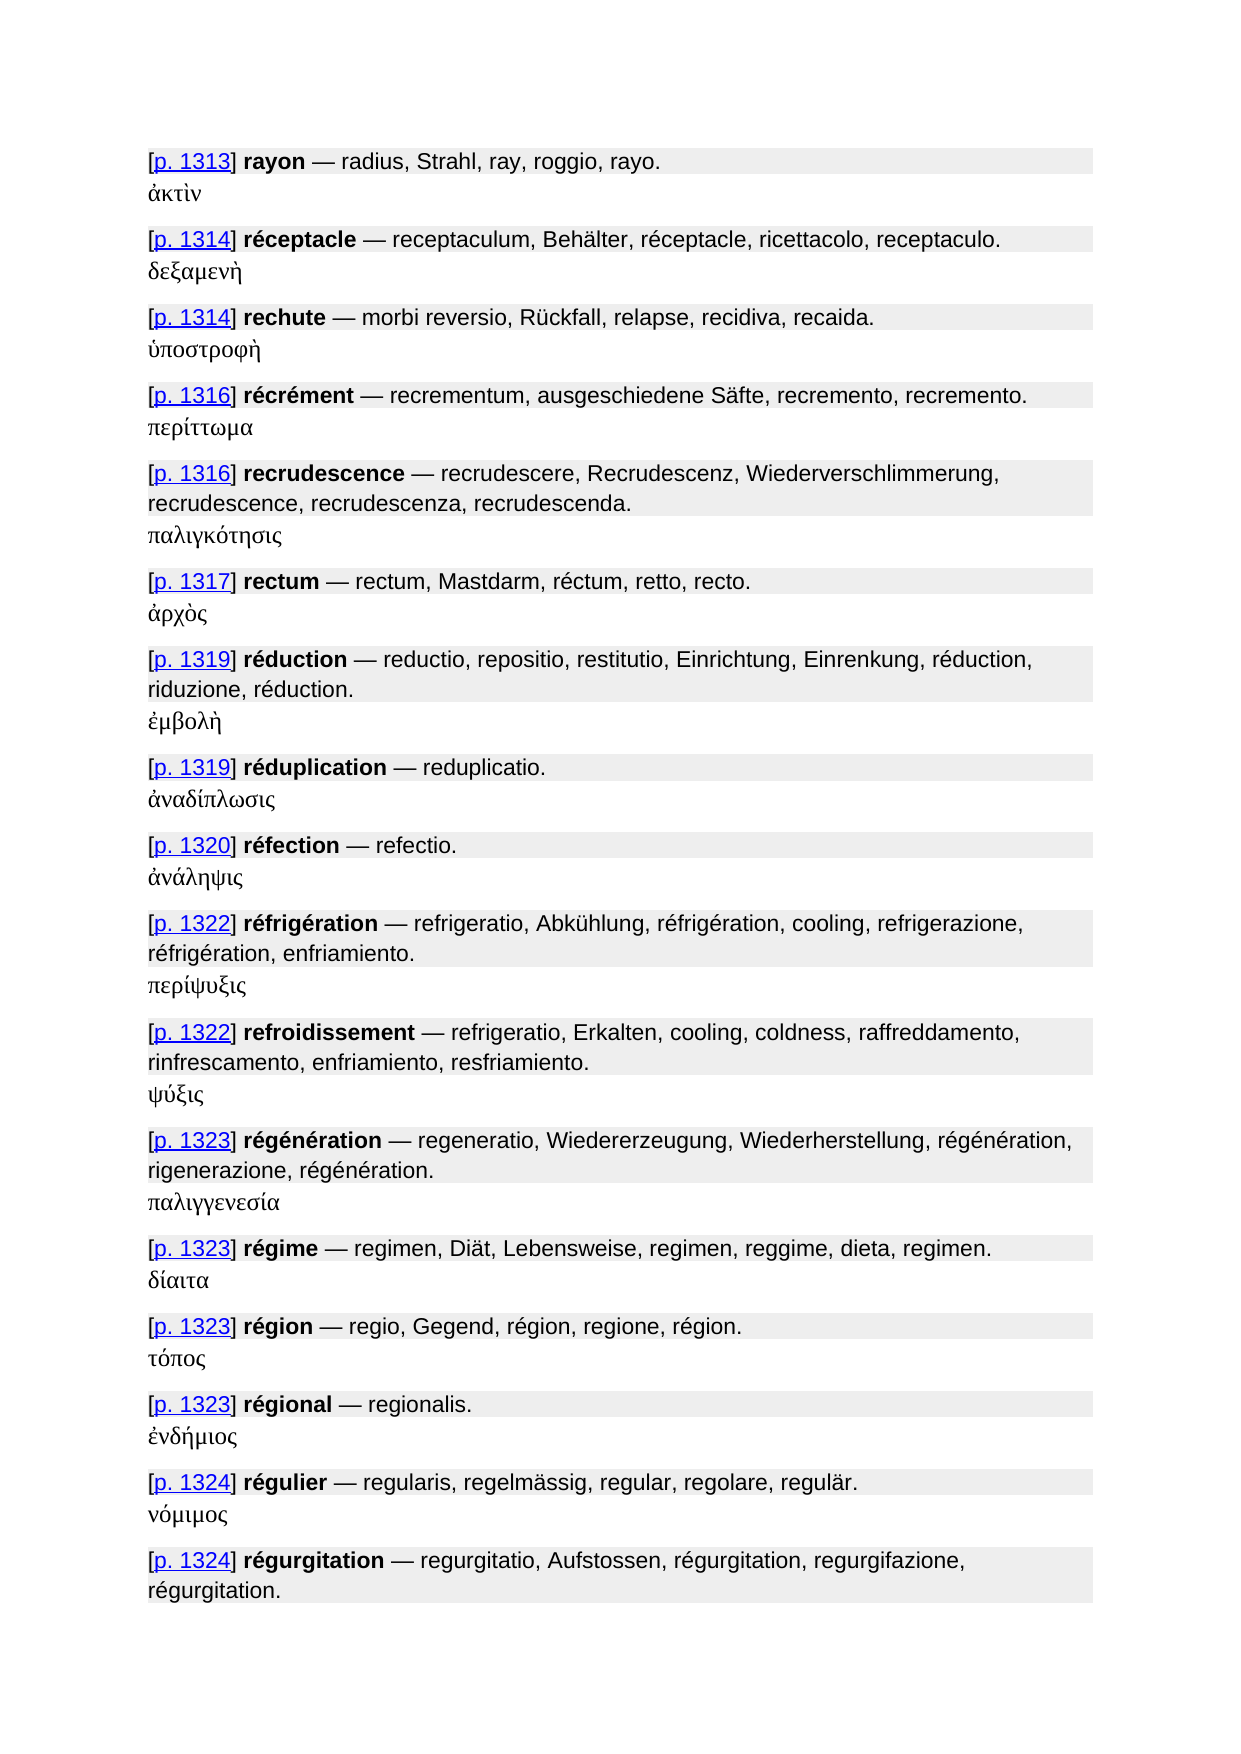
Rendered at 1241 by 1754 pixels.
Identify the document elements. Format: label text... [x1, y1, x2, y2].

text δεξαμενὴ [148, 256, 1093, 284]
text νόμιμος [148, 1499, 1093, 1528]
text ὑποστροφὴ [148, 334, 1093, 363]
text [p. 1323] régénération — regeneratio, Wiedererzeugung, Wiederherstellung, régénération, rigenerazione, régénération. [148, 1127, 1093, 1183]
text [p. 1322] refroidissement — refrigeratio, Erkalten, cooling, coldness, raffreddamento, rinfrescamento, enfriamiento, resfriamiento. [148, 1018, 1093, 1075]
text παλιγκότησις [148, 520, 1093, 549]
text ἐμβολὴ [148, 706, 1093, 735]
text [p. 1314] réceptacle — receptaculum, Behälter, réceptacle, ricettacolo, receptaculo. [148, 226, 1093, 252]
text ἀναδίπλωσις [148, 784, 1093, 813]
text ἀρχὸς [148, 598, 1093, 627]
text [p. 1324] régulier — regularis, regelmässig, regular, regolare, regulär. [148, 1469, 1093, 1495]
text ἀνάληψις [148, 862, 1093, 891]
text [p. 1319] réduplication — reduplicatio. [148, 754, 1093, 781]
text [p. 1319] réduction — reductio, repositio, restitutio, Einrichtung, Einrenkung, réduction, riduzione, réduction. [148, 646, 1093, 702]
text [p. 1313] rayon — radius, Strahl, ray, roggio, rayo. [148, 148, 1093, 174]
text [p. 1322] réfrigération — refrigeratio, Abkühlung, réfrigération, cooling, refrigerazione, réfrigération, enfriamiento. [148, 910, 1093, 967]
text [p. 1316] recrudescence — recrudescere, Recrudescenz, Wiederverschlimmerung, recrudescence, recrudescenza, recrudescenda. [148, 460, 1093, 516]
text ψύξις [148, 1079, 1093, 1108]
text [p. 1314] rechute — morbi reversio, Rückfall, relapse, recidiva, recaida. [148, 304, 1093, 330]
text περίττωμα [148, 412, 1093, 441]
text [p. 1324] régurgitation — regurgitatio, Aufstossen, régurgitation, regurgifazione, régurgitation. [148, 1547, 1093, 1603]
text [p. 1323] régime — regimen, Diät, Lebensweise, regimen, reggime, dieta, regimen. [148, 1235, 1093, 1261]
text [p. 1323] région — regio, Gegend, région, regione, région. [148, 1313, 1093, 1339]
text [p. 1320] réfection — refectio. [148, 832, 1093, 858]
text [p. 1323] régional — regionalis. [148, 1391, 1093, 1417]
text ἐνδήμιος [148, 1421, 1093, 1450]
text [p. 1316] récrément — recrementum, ausgeschiedene Säfte, recremento, recremento. [148, 382, 1093, 408]
text τόπος [148, 1343, 1093, 1372]
text περίψυξις [148, 971, 1093, 999]
text ἀκτὶν [148, 178, 1093, 207]
text δίαιτα [148, 1265, 1093, 1294]
text [p. 1317] rectum — rectum, Mastdarm, réctum, retto, recto. [148, 568, 1093, 594]
text παλιγγενεσία [148, 1187, 1093, 1216]
